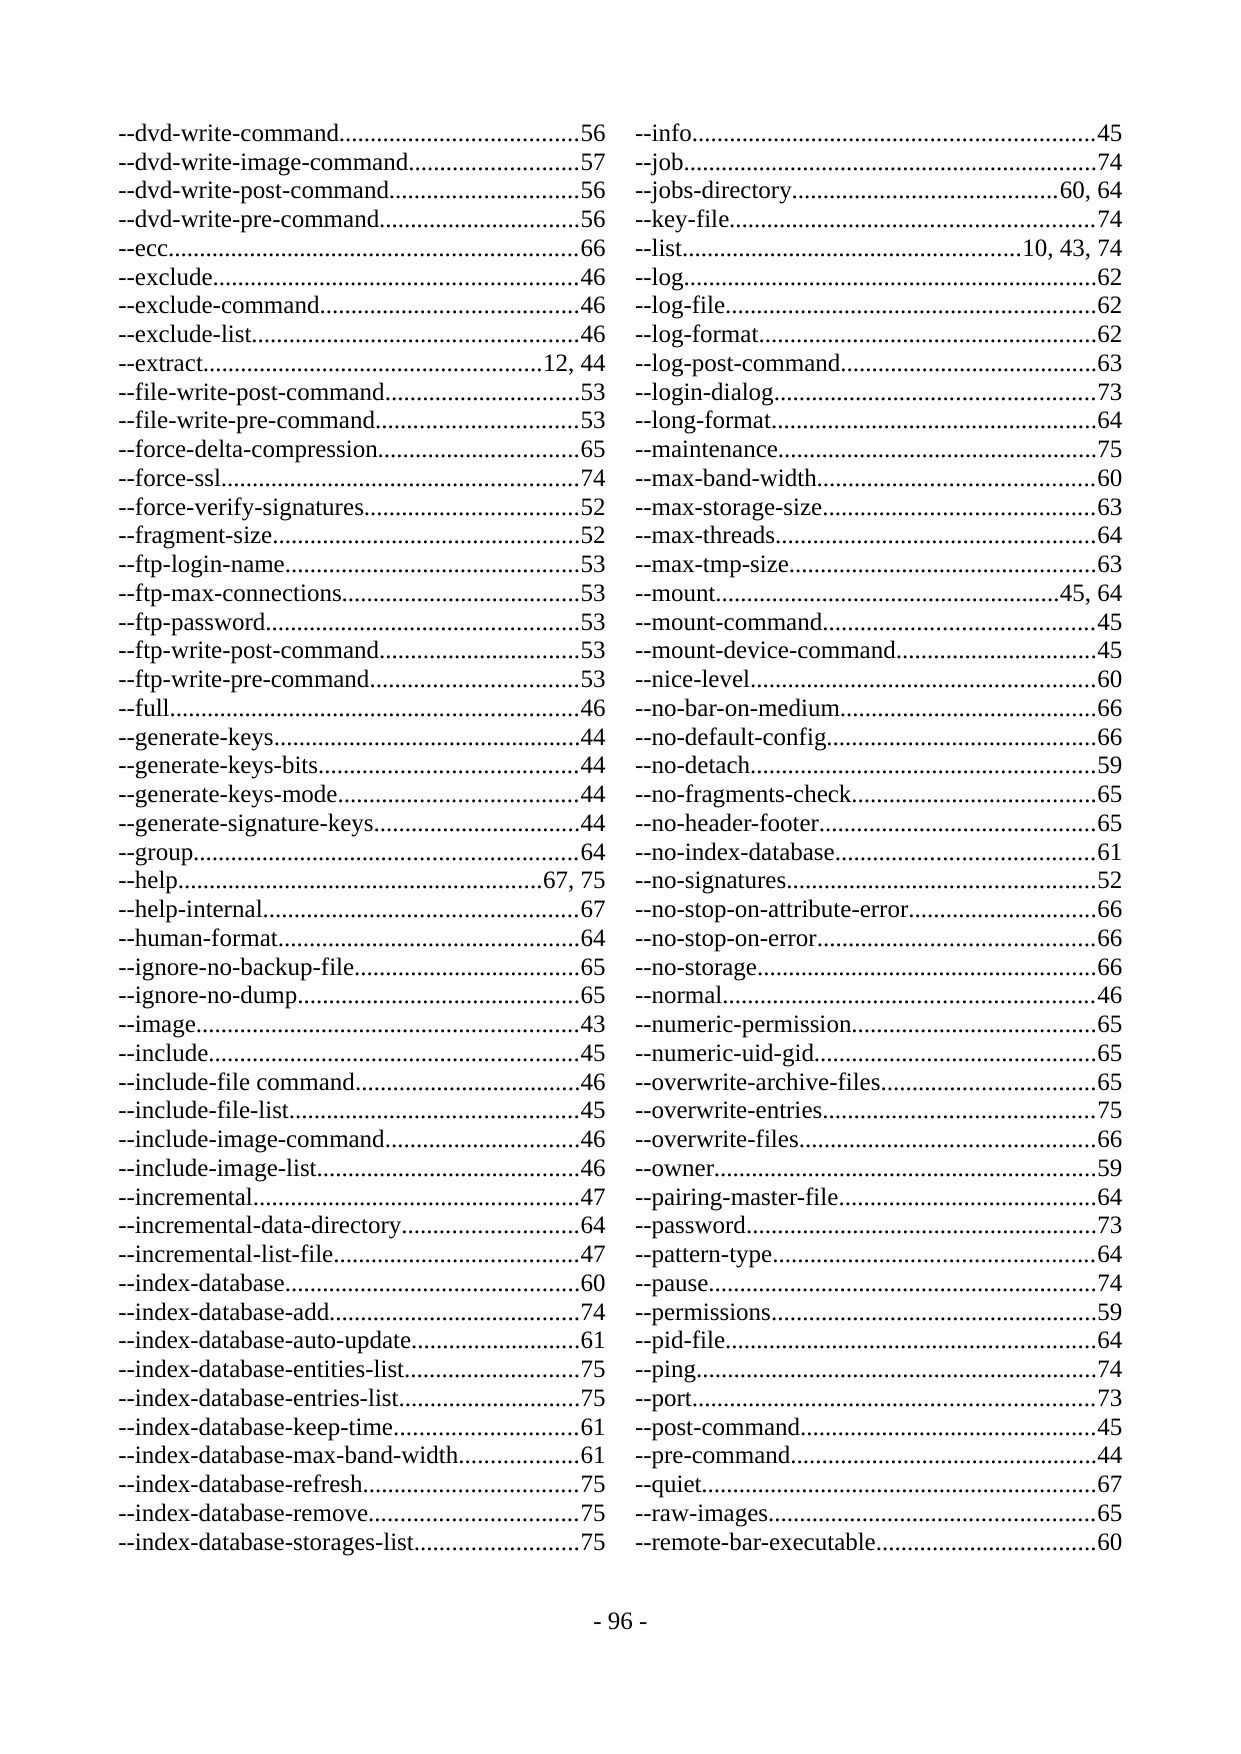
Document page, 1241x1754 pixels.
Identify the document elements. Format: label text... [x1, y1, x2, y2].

text --incremental 47 [118, 1182, 605, 1211]
text --file-write-pre-command 53 [118, 406, 605, 434]
text --force-delta-compression 65 [118, 434, 605, 463]
text --ignore-no-backup-file 65 [118, 952, 605, 981]
text --no-bar-on-medium 66 [635, 693, 1122, 722]
text --include-image-list 46 [118, 1153, 605, 1182]
text --no-stop-on-attribute-error 66 [635, 894, 1122, 923]
text --ftp-max-connections 53 [118, 578, 605, 607]
text --index-database-auto-update 61 [118, 1326, 605, 1354]
text --maintenance 75 [635, 434, 1122, 463]
text --raw-images 65 [635, 1498, 1122, 1527]
text --password 73 [635, 1211, 1122, 1239]
text --dvd-write-image-command 57 [118, 147, 605, 176]
text --max-threads 64 [635, 521, 1122, 549]
text --overwrite-archive-files 65 [635, 1067, 1122, 1096]
text --no-default-config 66 [635, 722, 1122, 751]
text --index-database-refresh 75 [118, 1469, 605, 1498]
text --force-verify-signatures 52 [118, 492, 605, 521]
text --numeric-uid-gid 65 [635, 1038, 1122, 1067]
text --image 43 [118, 1009, 605, 1038]
text --file-write-post-command 53 [118, 377, 605, 406]
text --no-signatures 52 [635, 866, 1122, 894]
text --remote-bar-executable 60 [635, 1527, 1122, 1556]
text --long-format 64 [635, 406, 1122, 434]
text --nice-level 60 [635, 664, 1122, 693]
text --index-database-entities-list 75 [118, 1354, 605, 1383]
text --post-command 45 [635, 1412, 1122, 1441]
text --ecc 66 [118, 233, 605, 262]
text --include-image-command 46 [118, 1124, 605, 1153]
text --log-file 62 [635, 291, 1122, 319]
text --key-file 74 [635, 204, 1122, 233]
text --login-dialog 73 [635, 377, 1122, 406]
text --index-database-entries-list 75 [118, 1383, 605, 1412]
text --help 67, 75 [118, 866, 605, 894]
text --port 73 [635, 1383, 1122, 1412]
text --ftp-login-name 53 [118, 549, 605, 578]
text --pre-command 44 [635, 1441, 1122, 1469]
text --dvd-write-post-command 56 [118, 176, 605, 204]
text --pairing-master-file 64 [635, 1182, 1122, 1211]
text --pid-file 64 [635, 1326, 1122, 1354]
text --max-storage-size 63 [635, 492, 1122, 521]
text --incremental-list-file 47 [118, 1239, 605, 1268]
text --job 74 [635, 147, 1122, 176]
text --index-database-max-band-width 61 [118, 1441, 605, 1469]
text --no-index-database 61 [635, 837, 1122, 866]
text --mount-command 45 [635, 607, 1122, 636]
text --quiet 67 [635, 1469, 1122, 1498]
text --info 45 [635, 118, 1122, 147]
text --generate-signature-keys 44 [118, 808, 605, 837]
text --exclude 46 [118, 262, 605, 291]
text --dvd-write-pre-command 56 [118, 204, 605, 233]
text --generate-keys 44 [118, 722, 605, 751]
text --mount 45, 64 [635, 578, 1122, 607]
text --owner 59 [635, 1153, 1122, 1182]
text --ignore-no-dump 65 [118, 981, 605, 1009]
text --force-ssl 74 [118, 463, 605, 492]
text --log-format 62 [635, 319, 1122, 348]
text --ftp-password 53 [118, 607, 605, 636]
text --generate-keys-mode 44 [118, 779, 605, 808]
text --no-fragments-check 65 [635, 779, 1122, 808]
text --index-database 60 [118, 1268, 605, 1297]
text --extract 12, 44 [118, 348, 605, 377]
text --index-database-keep-time 61 [118, 1412, 605, 1441]
text --pattern-type 64 [635, 1239, 1122, 1268]
text --dvd-write-command 56 [118, 118, 605, 147]
text --index-database-remove 75 [118, 1498, 605, 1527]
text --max-band-width 60 [635, 463, 1122, 492]
text --list 10, 43, 74 [635, 233, 1122, 262]
text --exclude-command 46 [118, 291, 605, 319]
text --human-format 64 [118, 923, 605, 952]
text --overwrite-entries 75 [635, 1096, 1122, 1124]
text --log-post-command 63 [635, 348, 1122, 377]
text --no-header-footer 65 [635, 808, 1122, 837]
text --pause 74 [635, 1268, 1122, 1297]
text --permissions 59 [635, 1297, 1122, 1326]
text --index-database-add 74 [118, 1297, 605, 1326]
text --incremental-data-directory 64 [118, 1211, 605, 1239]
text --include 45 [118, 1038, 605, 1067]
text --no-stop-on-error 66 [635, 923, 1122, 952]
text --no-detach 59 [635, 751, 1122, 779]
text --full 46 [118, 693, 605, 722]
text --index-database-storages-list 75 [118, 1527, 605, 1556]
text --ping 74 [635, 1354, 1122, 1383]
text --include-file command 46 [118, 1067, 605, 1096]
text --log 62 [635, 262, 1122, 291]
text --ftp-write-pre-command 53 [118, 664, 605, 693]
text --jobs-directory 60, 64 [635, 176, 1122, 204]
text --numeric-permission 65 [635, 1009, 1122, 1038]
text --help-internal 67 [118, 894, 605, 923]
text --ftp-write-post-command 53 [118, 636, 605, 664]
text --generate-keys-bits 44 [118, 751, 605, 779]
text --exclude-list 46 [118, 319, 605, 348]
text --no-storage 66 [635, 952, 1122, 981]
text --normal 46 [635, 981, 1122, 1009]
text --overwrite-files 66 [635, 1124, 1122, 1153]
text --fragment-size 52 [118, 521, 605, 549]
text --mount-device-command 45 [635, 636, 1122, 664]
text --include-file-list 45 [118, 1096, 605, 1124]
text --group 64 [118, 837, 605, 866]
text --max-tmp-size 63 [635, 549, 1122, 578]
